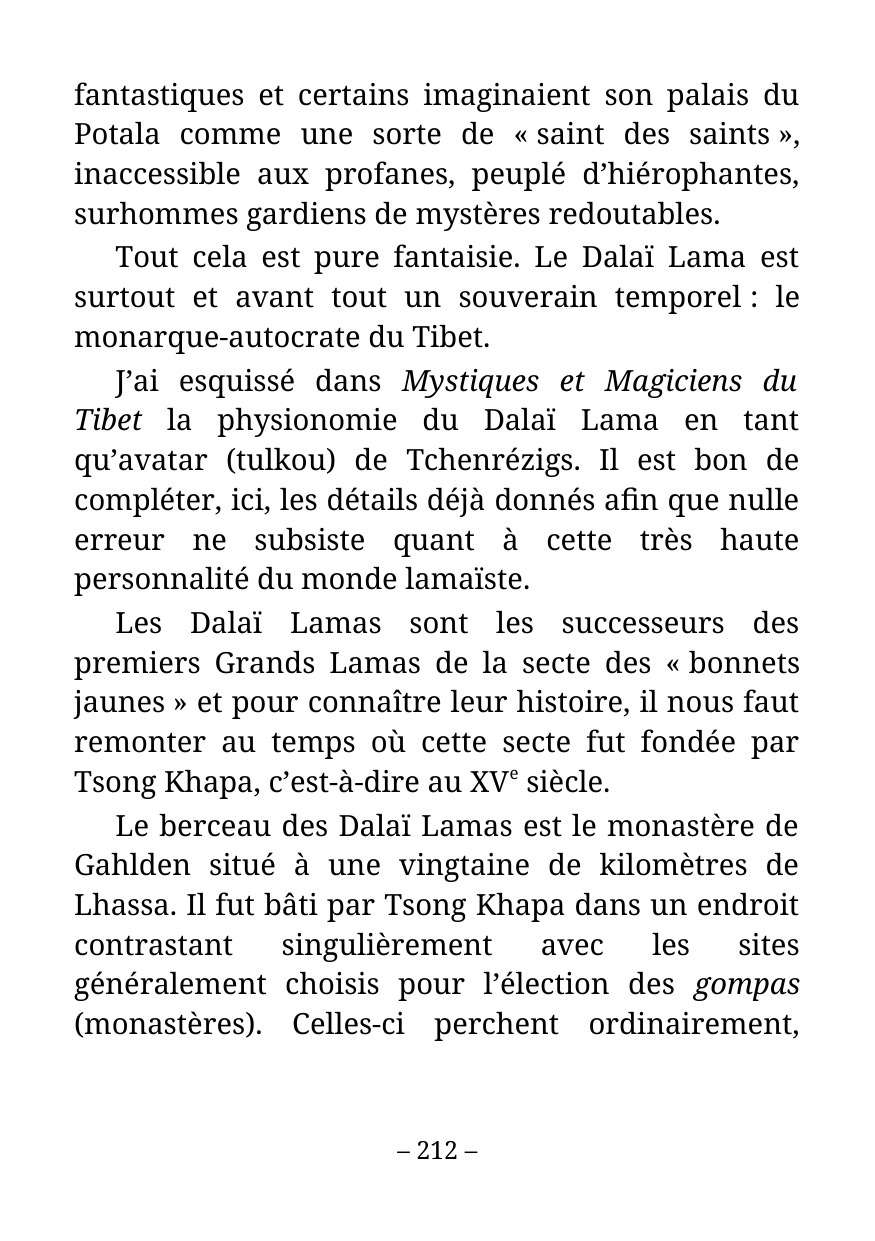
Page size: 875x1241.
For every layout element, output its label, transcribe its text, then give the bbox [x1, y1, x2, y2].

text Les Dalaï Lamas sont les successeurs des premiers Grands Lamas de la secte des « bonnets jaunes » et pour connaître leur histoire, il nous faut remonter au temps où cette secte fut fondée par Tsong Khapa, c’est-à-dire au XVe siècle. [74, 602, 800, 801]
text Le berceau des Dalaï Lamas est le monastère de Gahlden situé à une vingtaine de kilomètres de Lhassa. Il fut bâti par Tsong Khapa dans un endroit contrastant singulièrement avec les sites généralement choisis pour l’élection des gompas (monastères). Celles-ci perchent ordinairement, [74, 805, 800, 1043]
text J’ai esquissé dans Mystiques et Magiciens du Tibet la physionomie du Dalaï Lama en tant qu’avatar (tulkou) de Tchenrézigs. Il est bon de compléter, ici, les détails déjà donnés afin que nulle erreur ne subsiste quant à cette très haute personnalité du monde lamaïste. [74, 360, 800, 598]
text Tout cela est pure fantaisie. Le Dalaï Lama est surtout et avant tout un souverain temporel : le monarque-autocrate du Tibet. [74, 237, 800, 356]
text fantastiques et certains imaginaient son palais du Potala comme une sorte de « saint des saints », inaccessible aux profanes, peuplé d’hiérophantes, surhommes gardiens de mystères redoutables. [74, 74, 800, 233]
